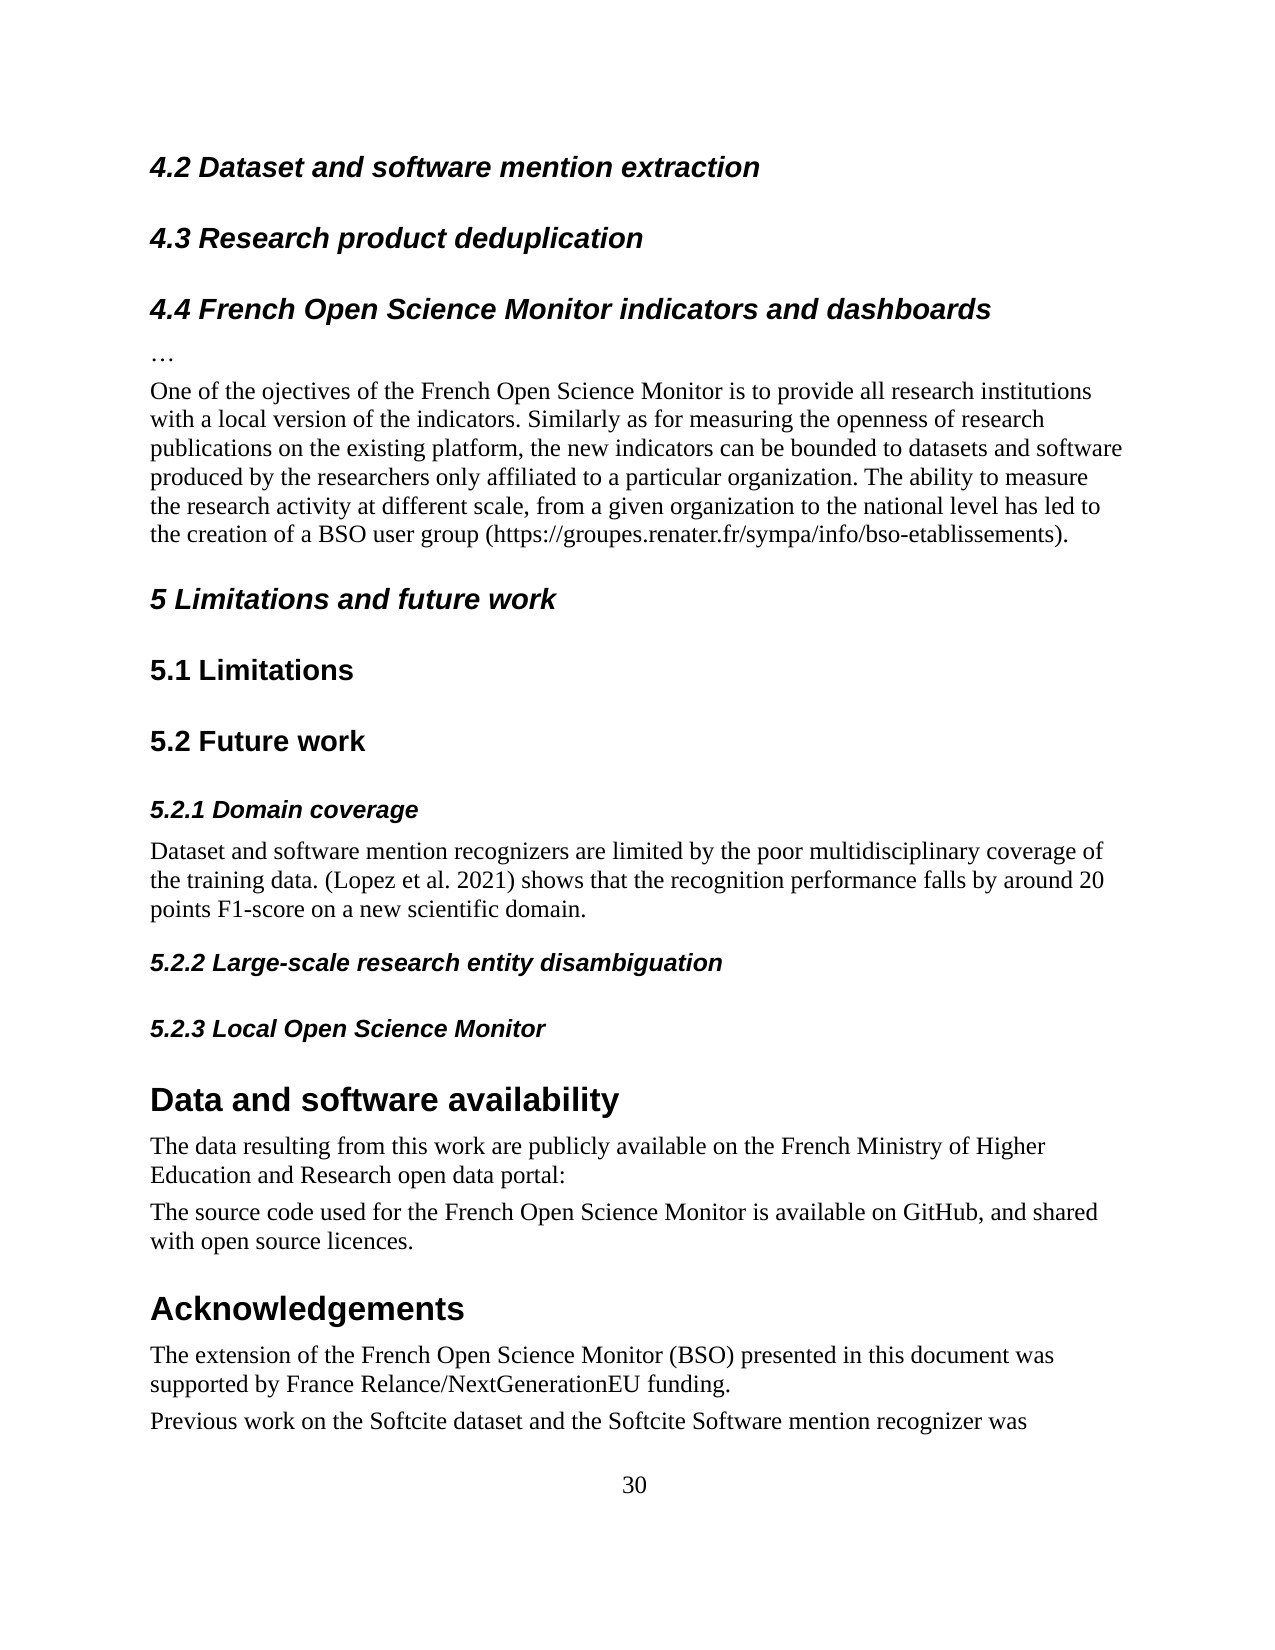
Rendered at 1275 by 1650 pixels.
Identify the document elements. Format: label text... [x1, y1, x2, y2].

text The source code used for the French Open Science Monitor is available on GitHub, and shared with open source licences. [150, 1197, 1125, 1255]
subtitle Data and software availability [150, 1080, 1125, 1118]
text The data resulting from this work are publicly available on the French Ministry of Higher Education and Research open data portal: [150, 1131, 1125, 1188]
text Previous work on the Softcite dataset and the Softcite Software mention recognizer was [150, 1406, 1125, 1435]
subtitle 4.4 French Open Science Monitor indicators and dashboards [150, 292, 1125, 326]
subtitle 5.2.2 Large-scale research entity disambiguation [150, 948, 1125, 976]
subtitle Acknowledgements [150, 1289, 1125, 1327]
text … [150, 338, 1125, 367]
subtitle 5.1 Limitations [150, 653, 1125, 687]
subtitle 5.2.1 Domain coverage [150, 795, 1125, 824]
text The extension of the French Open Science Monitor (BSO) presented in this document was supported by France Relance/NextGenerationEU funding. [150, 1340, 1125, 1397]
subtitle 5.2.3 Local Open Science Monitor [150, 1014, 1125, 1042]
subtitle 5 Limitations and future work [150, 582, 1125, 616]
subtitle 4.2 Dataset and software mention extraction [150, 150, 1125, 183]
text One of the ojectives of the French Open Science Monitor is to provide all research institutions with a local version of the indicators. Similarly as for measuring the openness of research publications on the existing platform, the new indicators can be bounded to datasets and software produced by the researchers only affiliated to a particular organization. The ability to measure the research activity at different scale, from a given organization to the national level has led to the creation of a BSO user group (https://groupes.renater.fr/sympa/info/bso-etablissements). [150, 376, 1125, 548]
subtitle 5.2 Future work [150, 724, 1125, 758]
subtitle 4.3 Research product deduplication [150, 221, 1125, 254]
text Dataset and software mention recognizers are limited by the poor multidisciplinary coverage of the training data. (Lopez et al. 2021) shows that the recognition performance falls by around 20 points F1-score on a new scientific domain. [150, 836, 1125, 923]
